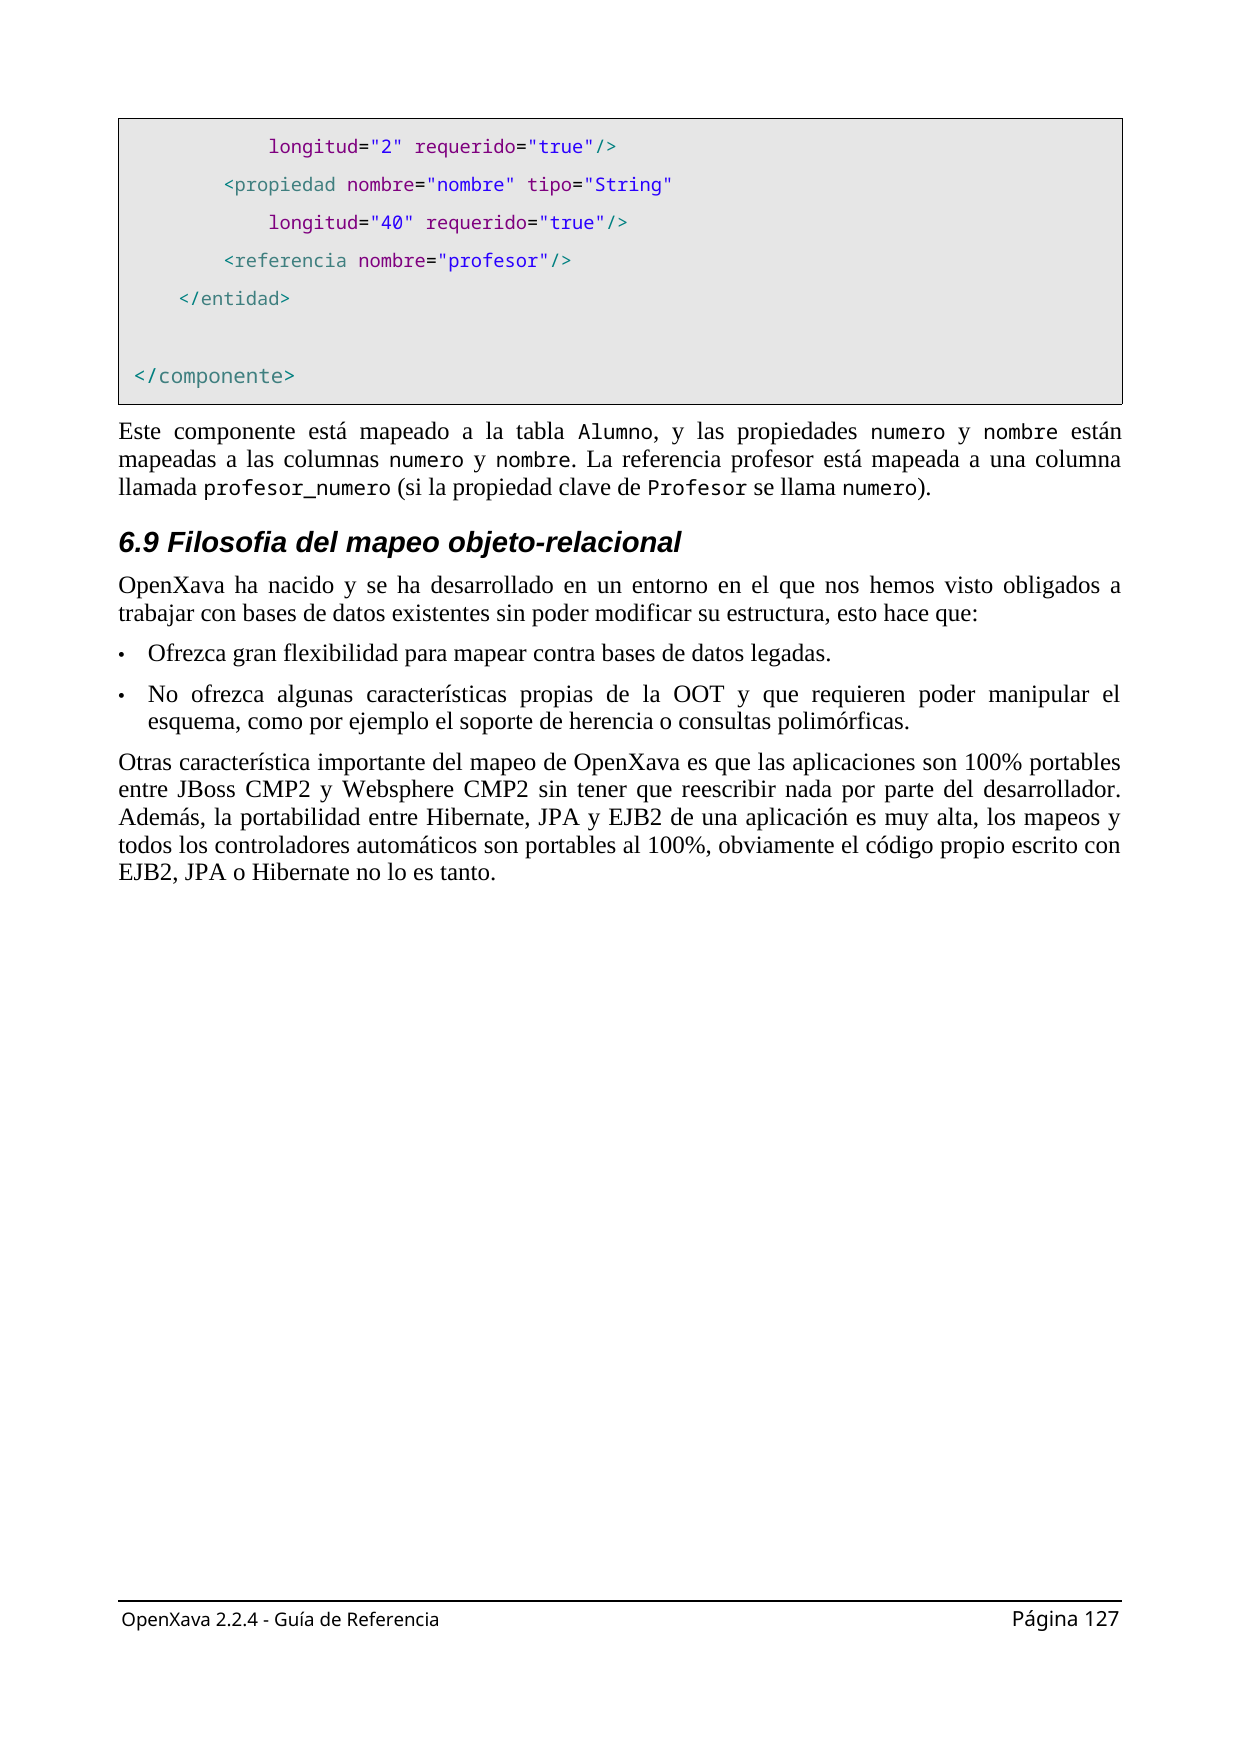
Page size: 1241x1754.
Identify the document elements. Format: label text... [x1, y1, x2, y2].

text <referencia nombre="profesor"/> [119, 232, 1122, 270]
list Ofrezca gran flexibilidad para mapear contra bases de datos legadas. [118, 639, 1122, 667]
text OpenXava ha nacido y se ha desarrollado en un entorno en el que nos hemos visto obligados a trabajar con bases de datos existentes sin poder modificar su estructura, esto hace que: [118, 572, 1122, 627]
subtitle Filosofia del mapeo objeto-relacional [118, 526, 1122, 559]
text Este componente está mapeado a la tabla Alumno, y las propiedades numero y nombre están mapeadas a las columnas numero y nombre. La referencia profesor está mapeada a una columna llamada profesor_numero (si la propiedad clave de Profesor se llama numero). [118, 417, 1122, 501]
text </entidad> [119, 270, 1122, 308]
text Otras característica importante del mapeo de OpenXava es que las aplicaciones son 100% portables entre JBoss CMP2 y Websphere CMP2 sin tener que reescribir nada por parte del desarrollador. Además, la portabilidad entre Hibernate, JPA y EJB2 de una aplicación es muy alta, los mapeos y todos los controladores automáticos son portables al 100%, obviamente el código propio escrito con EJB2, JPA o Hibernate no lo es tanto. [118, 748, 1122, 886]
list No ofrezca algunas características propias de la OOT y que requieren poder manipular el esquema, como por ejemplo el soporte de herencia o consultas polimórficas. [118, 680, 1122, 735]
text <propiedad nombre="nombre" tipo="String" [119, 156, 1122, 194]
text </componente> [119, 346, 1122, 404]
text longitud="2" requerido="true"/> [119, 119, 1122, 156]
text longitud="40" requerido="true"/> [119, 194, 1122, 232]
